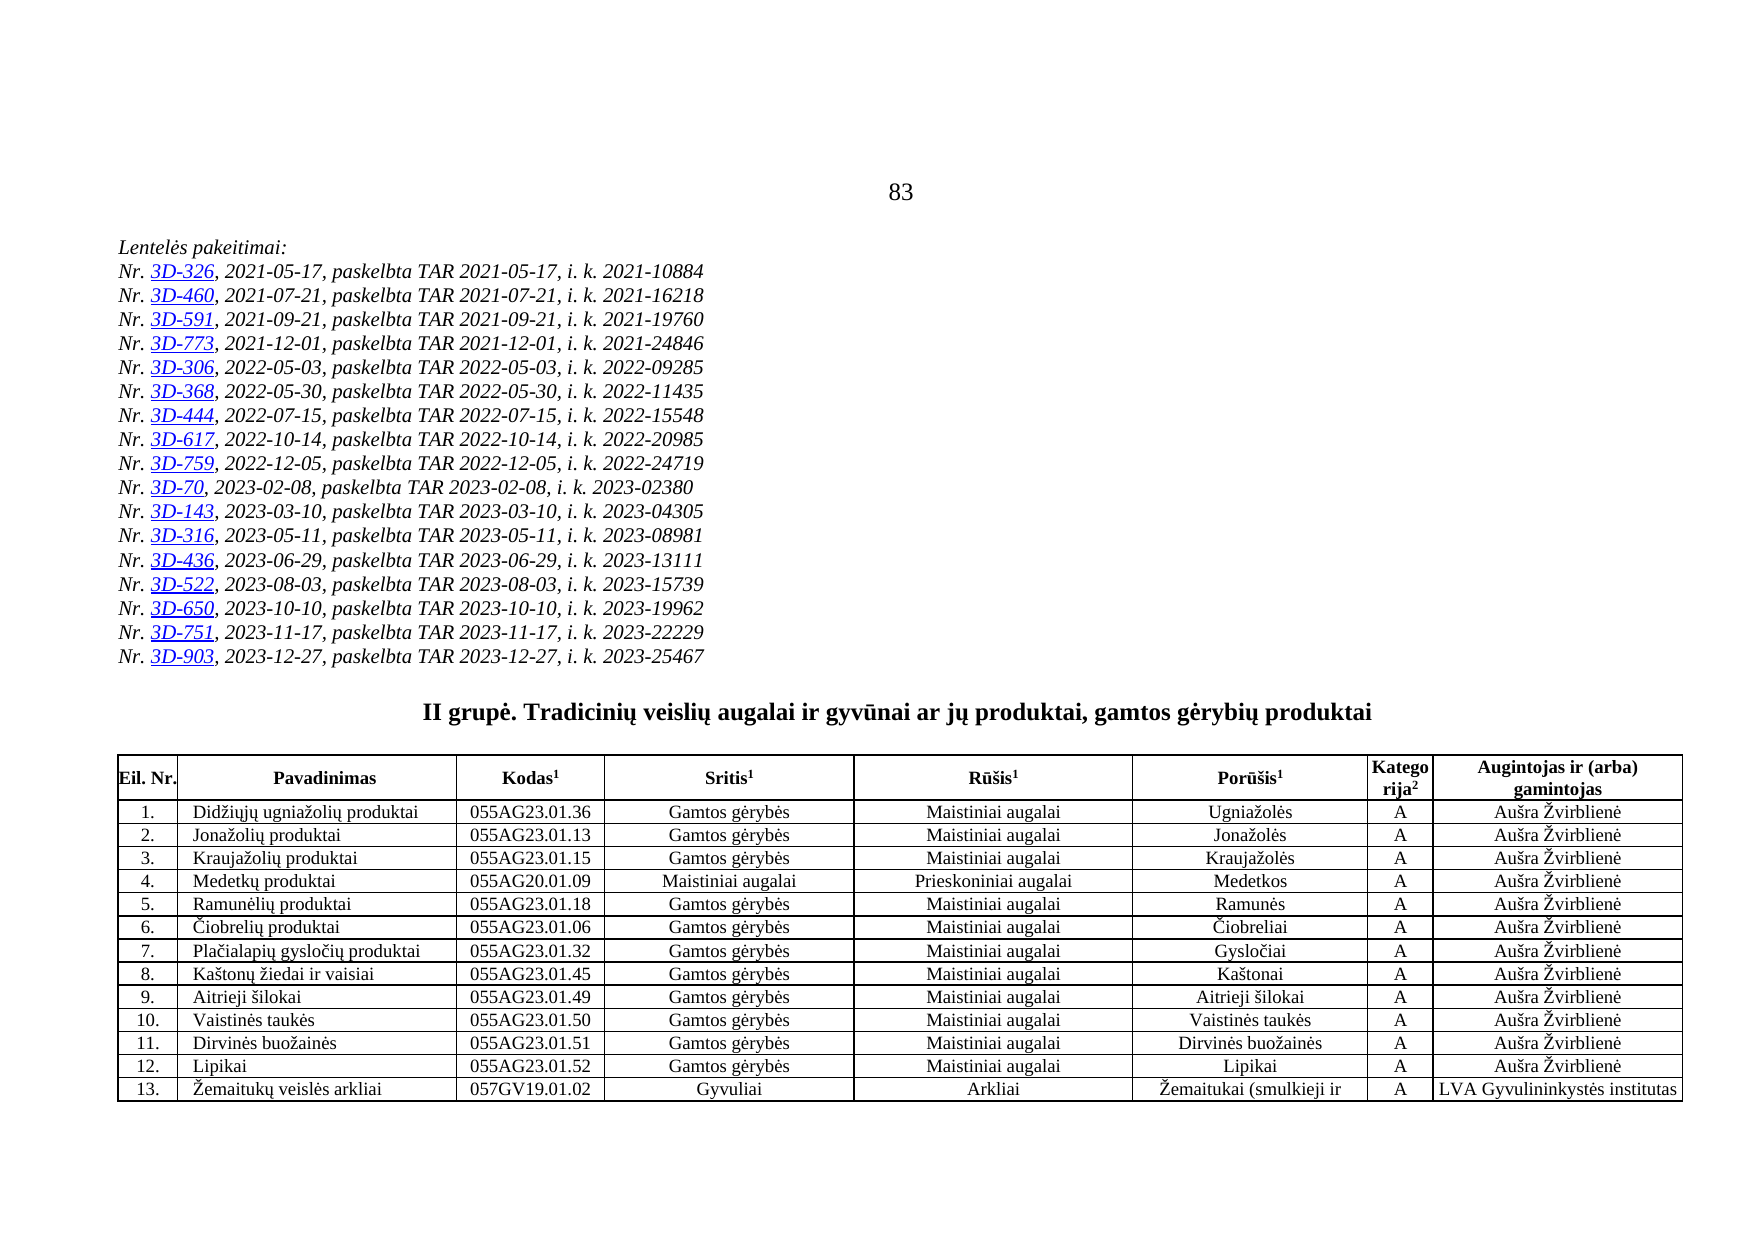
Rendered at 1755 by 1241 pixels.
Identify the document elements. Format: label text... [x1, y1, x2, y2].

table_cell A [1368, 986, 1432, 1007]
text Nr. 3D-326, 2021-05-17, paskelbta TAR 2021-05-17, i. k. 2021-10884 [118, 259, 1683, 283]
text Nr. 3D-759, 2022-12-05, paskelbta TAR 2022-12-05, i. k. 2022-24719 [118, 451, 1683, 475]
text Nr. 3D-306, 2022-05-03, paskelbta TAR 2022-05-03, i. k. 2022-09285 [118, 355, 1683, 379]
table_cell Prieskoniniai augalai [855, 870, 1132, 892]
table_cell Lipikai [178, 1055, 456, 1077]
table_cell 11. [119, 1032, 177, 1054]
table_cell Maistiniai augalai [855, 1032, 1132, 1054]
table_cell A [1368, 917, 1432, 938]
table_cell Vaistinės taukės [178, 1009, 456, 1031]
table_cell 055AG23.01.50 [457, 1009, 604, 1031]
table_cell 055AG23.01.32 [457, 940, 604, 961]
table_cell 1. [119, 801, 177, 822]
table_cell Aitrieji šilokai [1133, 986, 1367, 1007]
text Nr. 3D-522, 2023-08-03, paskelbta TAR 2023-08-03, i. k. 2023-15739 [118, 572, 1683, 596]
table_cell Maistiniai augalai [855, 940, 1132, 961]
text Nr. 3D-143, 2023-03-10, paskelbta TAR 2023-03-10, i. k. 2023-04305 [118, 499, 1683, 523]
table_cell Aušra Žvirblienė [1434, 986, 1682, 1007]
table_cell Gamtos gėrybės [605, 824, 853, 846]
table_cell Maistiniai augalai [605, 870, 853, 892]
table_cell Didžiųjų ugniažolių produktai [178, 801, 456, 822]
text Nr. 3D-751, 2023-11-17, paskelbta TAR 2023-11-17, i. k. 2023-22229 [118, 620, 1683, 644]
table_cell Maistiniai augalai [855, 801, 1132, 822]
table_cell Maistiniai augalai [855, 1055, 1132, 1077]
table_cell A [1368, 940, 1432, 961]
table_cell Gamtos gėrybės [605, 847, 853, 869]
table_cell Žemaitukai (smulkieji ir [1133, 1078, 1367, 1100]
table_cell Vaistinės taukės [1133, 1009, 1367, 1031]
text II grupė. Tradicinių veislių augalai ir gyvūnai ar jų produktai, gamtos gėrybių produktai [118, 697, 1683, 725]
table_cell Ugniažolės [1133, 801, 1367, 822]
table_cell Dirvinės buožainės [178, 1032, 456, 1054]
table_cell Ramunėlių produktai [178, 893, 456, 915]
table_cell Aušra Žvirblienė [1434, 870, 1682, 892]
text Nr. 3D-368, 2022-05-30, paskelbta TAR 2022-05-30, i. k. 2022-11435 [118, 379, 1683, 403]
table_cell 3. [119, 847, 177, 869]
table_cell Gamtos gėrybės [605, 963, 853, 984]
text Nr. 3D-650, 2023-10-10, paskelbta TAR 2023-10-10, i. k. 2023-19962 [118, 596, 1683, 620]
table_header Porūšis1 [1133, 756, 1367, 799]
table_cell Jonažolių produktai [178, 824, 456, 846]
table_cell 055AG23.01.06 [457, 917, 604, 938]
table_cell Gamtos gėrybės [605, 801, 853, 822]
table_cell 12. [119, 1055, 177, 1077]
text Nr. 3D-316, 2023-05-11, paskelbta TAR 2023-05-11, i. k. 2023-08981 [118, 523, 1683, 547]
table_cell 10. [119, 1009, 177, 1031]
table_cell Aušra Žvirblienė [1434, 1055, 1682, 1077]
table_cell Gysločiai [1133, 940, 1367, 961]
table_header Kategorija2 [1368, 756, 1432, 799]
table_cell Žemaitukų veislės arkliai [178, 1078, 456, 1100]
table_cell Kaštonų žiedai ir vaisiai [178, 963, 456, 984]
table_cell 2. [119, 824, 177, 846]
table_cell Aušra Žvirblienė [1434, 801, 1682, 822]
table_cell Kraujažolės [1133, 847, 1367, 869]
table_cell Gamtos gėrybės [605, 1032, 853, 1054]
table_cell Maistiniai augalai [855, 963, 1132, 984]
table_cell Aušra Žvirblienė [1434, 1032, 1682, 1054]
table_cell Kaštonai [1133, 963, 1367, 984]
table_cell Maistiniai augalai [855, 917, 1132, 938]
text Lentelės pakeitimai: [118, 235, 1683, 259]
table_cell 7. [119, 940, 177, 961]
table_cell 055AG20.01.09 [457, 870, 604, 892]
table_cell A [1368, 870, 1432, 892]
table_cell Čiobreliai [1133, 917, 1367, 938]
table_cell Aušra Žvirblienė [1434, 1009, 1682, 1031]
text Nr. 3D-617, 2022-10-14, paskelbta TAR 2022-10-14, i. k. 2022-20985 [118, 427, 1683, 451]
table_cell Arkliai [855, 1078, 1132, 1100]
table_header Augintojas ir (arba) gamintojas [1434, 756, 1682, 799]
table_cell Medetkų produktai [178, 870, 456, 892]
table_cell Maistiniai augalai [855, 1009, 1132, 1031]
table_header Eil. Nr. [119, 756, 177, 799]
table_cell 055AG23.01.36 [457, 801, 604, 822]
text Nr. 3D-460, 2021-07-21, paskelbta TAR 2021-07-21, i. k. 2021-16218 [118, 283, 1683, 307]
table_cell 055AG23.01.45 [457, 963, 604, 984]
table_cell A [1368, 1009, 1432, 1031]
table_cell A [1368, 1078, 1432, 1100]
text Nr. 3D-773, 2021-12-01, paskelbta TAR 2021-12-01, i. k. 2021-24846 [118, 331, 1683, 355]
table_cell Gyvuliai [605, 1078, 853, 1100]
table_cell Aušra Žvirblienė [1434, 847, 1682, 869]
table_cell A [1368, 847, 1432, 869]
table_cell 055AG23.01.51 [457, 1032, 604, 1054]
table_cell A [1368, 824, 1432, 846]
table_header Pavadinimas [178, 756, 456, 799]
table_cell A [1368, 801, 1432, 822]
table_cell Gamtos gėrybės [605, 940, 853, 961]
table_cell 4. [119, 870, 177, 892]
table_cell Ramunės [1133, 893, 1367, 915]
table_cell Gamtos gėrybės [605, 1055, 853, 1077]
table_cell Medetkos [1133, 870, 1367, 892]
table_cell Kraujažolių produktai [178, 847, 456, 869]
table_cell A [1368, 893, 1432, 915]
table_cell Maistiniai augalai [855, 893, 1132, 915]
table_header Sritis1 [605, 756, 853, 799]
text Nr. 3D-591, 2021-09-21, paskelbta TAR 2021-09-21, i. k. 2021-19760 [118, 307, 1683, 331]
table_cell Gamtos gėrybės [605, 893, 853, 915]
table_cell 055AG23.01.49 [457, 986, 604, 1007]
table_cell Aušra Žvirblienė [1434, 917, 1682, 938]
table_header Kodas1 [457, 756, 604, 799]
table_cell Aušra Žvirblienė [1434, 963, 1682, 984]
table_cell Gamtos gėrybės [605, 1009, 853, 1031]
table_cell LVA Gyvulininkystės institutas [1434, 1078, 1682, 1100]
text Nr. 3D-903, 2023-12-27, paskelbta TAR 2023-12-27, i. k. 2023-25467 [118, 644, 1683, 668]
table_cell A [1368, 1032, 1432, 1054]
text Nr. 3D-70, 2023-02-08, paskelbta TAR 2023-02-08, i. k. 2023-02380 [118, 475, 1683, 499]
table_cell Maistiniai augalai [855, 847, 1132, 869]
table_cell 9. [119, 986, 177, 1007]
table_cell Maistiniai augalai [855, 986, 1132, 1007]
table_cell 6. [119, 917, 177, 938]
table_cell Čiobrelių produktai [178, 917, 456, 938]
table_header Rūšis1 [855, 756, 1132, 799]
table_cell Jonažolės [1133, 824, 1367, 846]
table_cell 055AG23.01.52 [457, 1055, 604, 1077]
table_cell A [1368, 963, 1432, 984]
table_cell Plačialapių gysločių produktai [178, 940, 456, 961]
table_cell 13. [119, 1078, 177, 1100]
table_cell Aušra Žvirblienė [1434, 824, 1682, 846]
table_cell 055AG23.01.13 [457, 824, 604, 846]
table_cell Lipikai [1133, 1055, 1367, 1077]
table_cell Aušra Žvirblienė [1434, 893, 1682, 915]
table_cell A [1368, 1055, 1432, 1077]
table_cell Gamtos gėrybės [605, 986, 853, 1007]
table_cell 5. [119, 893, 177, 915]
table_cell Aušra Žvirblienė [1434, 940, 1682, 961]
text Nr. 3D-436, 2023-06-29, paskelbta TAR 2023-06-29, i. k. 2023-13111 [118, 547, 1683, 572]
text Nr. 3D-444, 2022-07-15, paskelbta TAR 2022-07-15, i. k. 2022-15548 [118, 403, 1683, 427]
table_cell Maistiniai augalai [855, 824, 1132, 846]
table_cell 055AG23.01.18 [457, 893, 604, 915]
table_cell 057GV19.01.02 [457, 1078, 604, 1100]
table_cell Dirvinės buožainės [1133, 1032, 1367, 1054]
table_cell 8. [119, 963, 177, 984]
table_cell Aitrieji šilokai [178, 986, 456, 1007]
table_cell 055AG23.01.15 [457, 847, 604, 869]
table_cell Gamtos gėrybės [605, 917, 853, 938]
